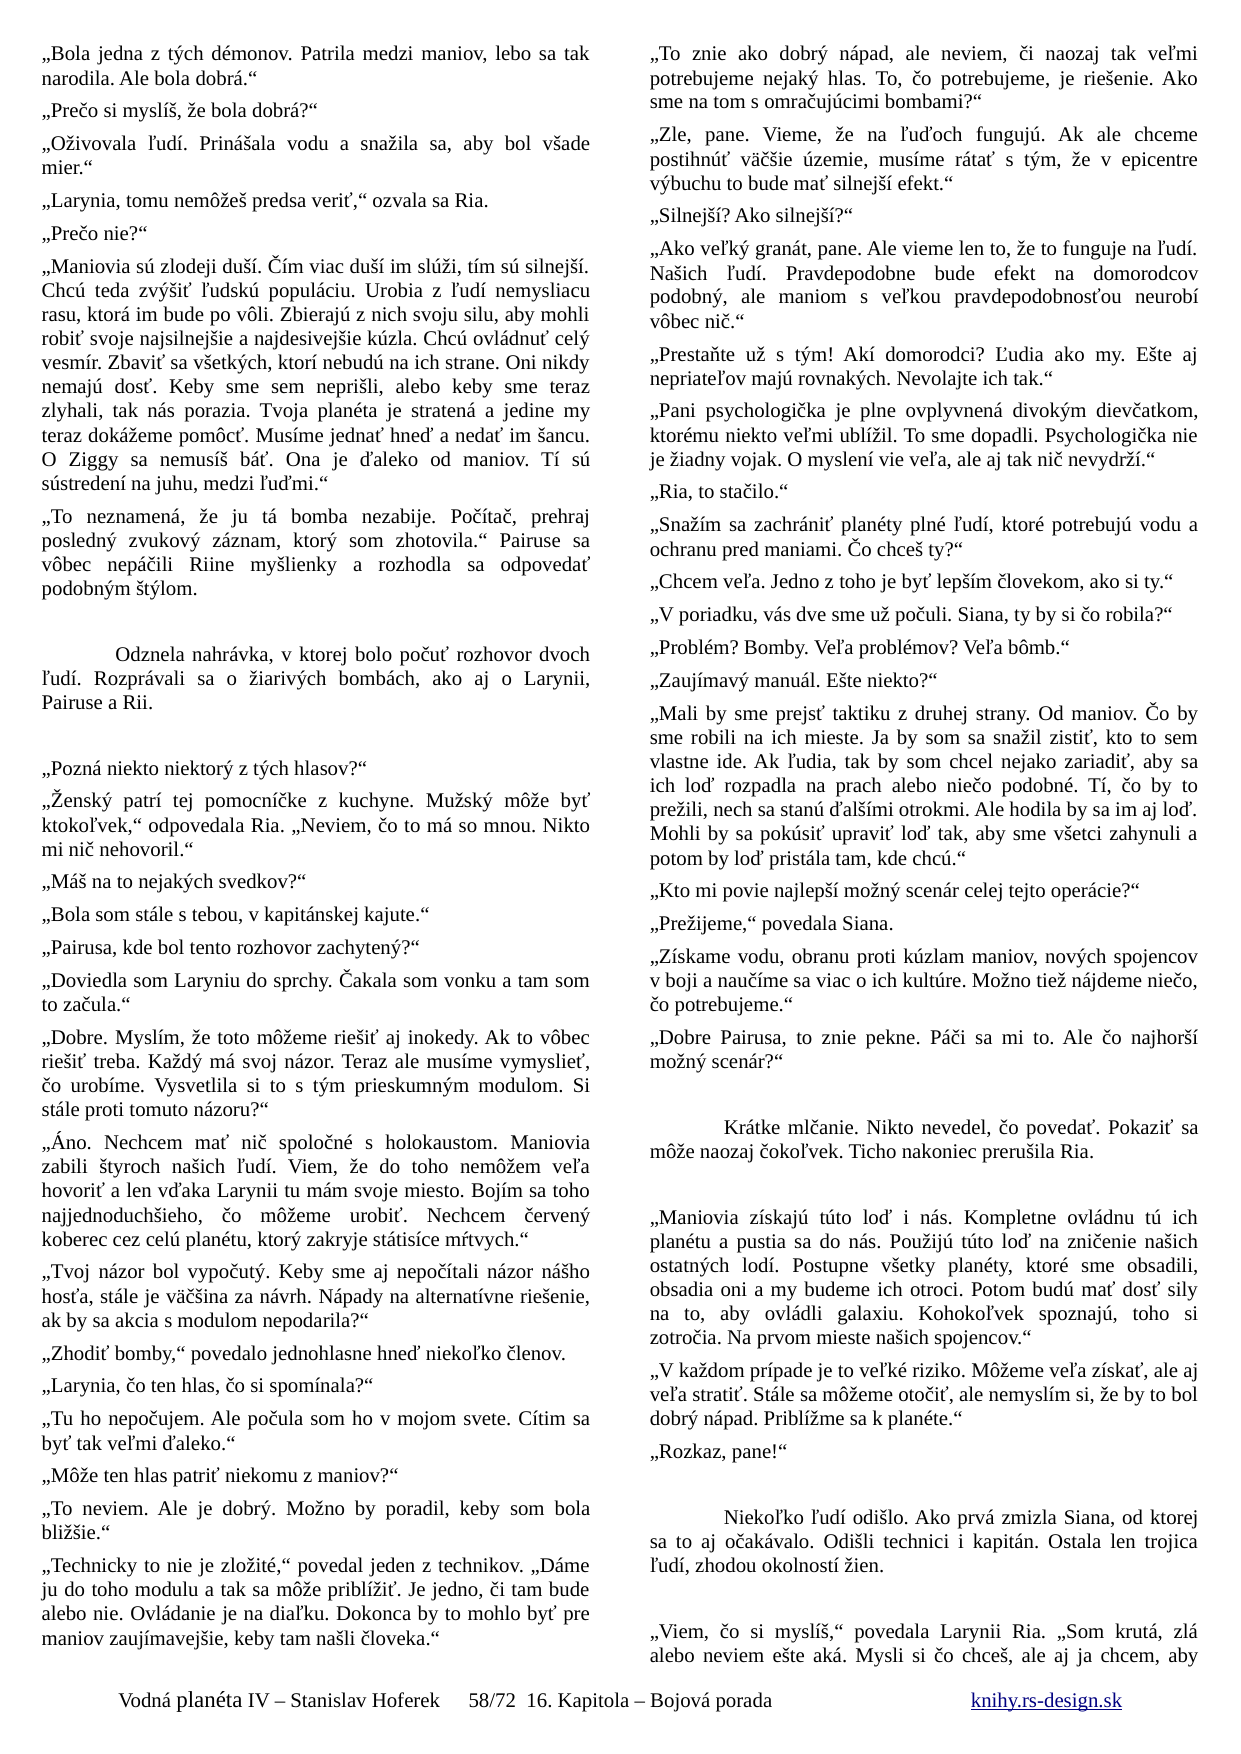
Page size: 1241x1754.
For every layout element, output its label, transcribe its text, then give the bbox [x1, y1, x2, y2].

text „Prečo nie?“ [41, 221, 591, 245]
text „Môže ten hlas patriť niekomu z maniov?“ [41, 1463, 591, 1487]
text „Rozkaz, pane!“ [649, 1439, 1199, 1463]
text „Tu ho nepočujem. Ale počula som ho v mojom svete. Cítim sa byť tak veľmi ďaleko.“ [41, 1406, 591, 1454]
text „Problém? Bomby. Veľa problémov? Veľa bômb.“ [649, 635, 1199, 659]
text „Ženský patrí tej pomocníčke z kuchyne. Mužský môže byť ktokoľvek,“ odpovedala Ria. „Neviem, čo to má so mnou. Nikto mi nič nehovoril.“ [41, 788, 591, 861]
text Krátke mlčanie. Nikto nevedel, čo povedať. Pokaziť sa môže naozaj čokoľvek. Ticho nakoniec prerušila Ria. [649, 1115, 1199, 1163]
text „Viem, čo si myslíš,“ povedala Larynii Ria. „Som krutá, zlá alebo neviem ešte aká. Mysli si čo chceš, ale aj ja chcem, aby [649, 1619, 1199, 1667]
text „Chcem veľa. Jedno z toho je byť lepším človekom, ako si ty.“ [649, 569, 1199, 593]
text „Mali by sme prejsť taktiku z druhej strany. Od maniov. Čo by sme robili na ich mieste. Ja by som sa snažil zistiť, kto to sem vlastne ide. Ak ľudia, tak by som chcel nejako zariadiť, aby sa ich loď rozpadla na prach alebo niečo podobné. Tí, čo by to prežili, nech sa stanú ďalšími otrokmi. Ale hodila by sa im aj loď. Mohli by sa pokúsiť upraviť loď tak, aby sme všetci zahynuli a potom by loď pristála tam, kde chcú.“ [649, 701, 1199, 869]
text „Bola jedna z tých démonov. Patrila medzi maniov, lebo sa tak narodila. Ale bola dobrá.“ [41, 41, 591, 89]
text „To znie ako dobrý nápad, ale neviem, či naozaj tak veľmi potrebujeme nejaký hlas. To, čo potrebujeme, je riešenie. Ako sme na tom s omračujúcimi bombami?“ [649, 41, 1199, 113]
text „Zle, pane. Vieme, že na ľuďoch fungujú. Ak ale chceme postihnúť väčšie územie, musíme rátať s tým, že v epicentre výbuchu to bude mať silnejší efekt.“ [649, 122, 1199, 194]
text „Dobre. Myslím, že toto môžeme riešiť aj inokedy. Ak to vôbec riešiť treba. Každý má svoj názor. Teraz ale musíme vymyslieť, čo urobíme. Vysvetlila si to s tým prieskumným modulom. Si stále proti tomuto názoru?“ [41, 1025, 591, 1121]
text „Zhodiť bomby,“ povedalo jednohlasne hneď niekoľko členov. [41, 1341, 591, 1364]
text „Ria, to stačilo.“ [649, 479, 1199, 503]
text „Pairusa, kde bol tento rozhovor zachytený?“ [41, 935, 591, 959]
text „Kto mi povie najlepší možný scenár celej tejto operácie?“ [649, 878, 1199, 902]
text „Pani psychologička je plne ovplyvnená divokým dievčatkom, ktorému niekto veľmi ublížil. To sme dopadli. Psychologička nie je žiadny vojak. O myslení vie veľa, ale aj tak nič nevydrží.“ [649, 398, 1199, 471]
text „Prečo si myslíš, že bola dobrá?“ [41, 98, 591, 122]
text „Tvoj názor bol vypočutý. Keby sme aj nepočítali názor nášho hosťa, stále je väčšina za návrh. Nápady na alternatívne riešenie, ak by sa akcia s modulom nepodarila?“ [41, 1259, 591, 1332]
text „Áno. Nechcem mať nič spoločné s holokaustom. Maniovia zabili štyroch našich ľudí. Viem, že do toho nemôžem veľa hovoriť a len vďaka Larynii tu mám svoje miesto. Bojím sa toho najjednoduchšieho, čo môžeme urobiť. Nechcem červený koberec cez celú planétu, ktorý zakryje státisíce mŕtvych.“ [41, 1130, 591, 1251]
text „V každom prípade je to veľké riziko. Môžeme veľa získať, ale aj veľa stratiť. Stále sa môžeme otočiť, ale nemyslím si, že by to bol dobrý nápad. Priblížme sa k planéte.“ [649, 1358, 1199, 1430]
text „Získame vodu, obranu proti kúzlam maniov, nových spojencov v boji a naučíme sa viac o ich kultúre. Možno tiež nájdeme niečo, čo potrebujeme.“ [649, 944, 1199, 1016]
text „Doviedla som Laryniu do sprchy. Čakala som vonku a tam som to začula.“ [41, 968, 591, 1016]
text „Snažím sa zachrániť planéty plné ľudí, ktoré potrebujú vodu a ochranu pred maniami. Čo chceš ty?“ [649, 512, 1199, 561]
text „Zaujímavý manuál. Ešte niekto?“ [649, 668, 1199, 692]
text „Ako veľký granát, pane. Ale vieme len to, že to funguje na ľudí. Našich ľudí. Pravdepodobne bude efekt na domorodcov podobný, ale maniom s veľkou pravdepodobnosťou neurobí vôbec nič.“ [649, 236, 1199, 333]
text „V poriadku, vás dve sme už počuli. Siana, ty by si čo robila?“ [649, 602, 1199, 626]
text „Pozná niekto niektorý z tých hlasov?“ [41, 756, 591, 779]
text „Larynia, tomu nemôžeš predsa veriť,“ ozvala sa Ria. [41, 188, 591, 212]
text „Prežijeme,“ povedala Siana. [649, 911, 1199, 935]
text „Maniovia sú zlodeji duší. Čím viac duší im slúži, tím sú silnejší. Chcú teda zvýšiť ľudskú populáciu. Urobia z ľudí nemysliacu rasu, ktorá im bude po vôli. Zbierajú z nich svoju silu, aby mohli robiť svoje najsilnejšie a najdesivejšie kúzla. Chcú ovládnuť celý vesmír. Zbaviť sa všetkých, ktorí nebudú na ich strane. Oni nikdy nemajú dosť. Keby sme sem neprišli, alebo keby sme teraz zlyhali, tak nás porazia. Tvoja planéta je stratená a jedine my teraz dokážeme pomôcť. Musíme jednať hneď a nedať im šancu. O Ziggy sa nemusíš báť. Ona je ďaleko od maniov. Tí sú sústredení na juhu, medzi ľuďmi.“ [41, 254, 591, 495]
text „Oživovala ľudí. Prinášala vodu a snažila sa, aby bol všade mier.“ [41, 131, 591, 179]
text „Máš na to nejakých svedkov?“ [41, 869, 591, 893]
text Odznela nahrávka, v ktorej bolo počuť rozhovor dvoch ľudí. Rozprávali sa o žiarivých bombách, ako aj o Larynii, Pairuse a Rii. [41, 642, 591, 714]
text Niekoľko ľudí odišlo. Ako prvá zmizla Siana, od ktorej sa to aj očakávalo. Odišli technici i kapitán. Ostala len trojica ľudí, zhodou okolností žien. [649, 1505, 1199, 1577]
text „Dobre Pairusa, to znie pekne. Páči sa mi to. Ale čo najhorší možný scenár?“ [649, 1025, 1199, 1073]
text „Bola som stále s tebou, v kapitánskej kajute.“ [41, 902, 591, 926]
text „To neviem. Ale je dobrý. Možno by poradil, keby som bola bližšie.“ [41, 1496, 591, 1544]
text „Technicky to nie je zložité,“ povedal jeden z technikov. „Dáme ju do toho modulu a tak sa môže priblížiť. Je jedno, či tam bude alebo nie. Ovládanie je na diaľku. Dokonca by to mohlo byť pre maniov zaujímavejšie, keby tam našli človeka.“ [41, 1553, 591, 1649]
text „Maniovia získajú túto loď i nás. Kompletne ovládnu tú ich planétu a pustia sa do nás. Použijú túto loď na zničenie našich ostatných lodí. Postupne všetky planéty, ktoré sme obsadili, obsadia oni a my budeme ich otroci. Potom budú mať dosť sily na to, aby ovládli galaxiu. Kohokoľvek spoznajú, toho si zotročia. Na prvom mieste našich spojencov.“ [649, 1205, 1199, 1349]
text „Prestaňte už s tým! Akí domorodci? Ľudia ako my. Ešte aj nepriateľov majú rovnakých. Nevolajte ich tak.“ [649, 341, 1199, 389]
text „To neznamená, že ju tá bomba nezabije. Počítač, prehraj posledný zvukový záznam, ktorý som zhotovila.“ Pairuse sa vôbec nepáčili Riine myšlienky a rozhodla sa odpovedať podobným štýlom. [41, 503, 591, 600]
text „Silnejší? Ako silnejší?“ [649, 203, 1199, 227]
text „Larynia, čo ten hlas, čo si spomínala?“ [41, 1373, 591, 1397]
